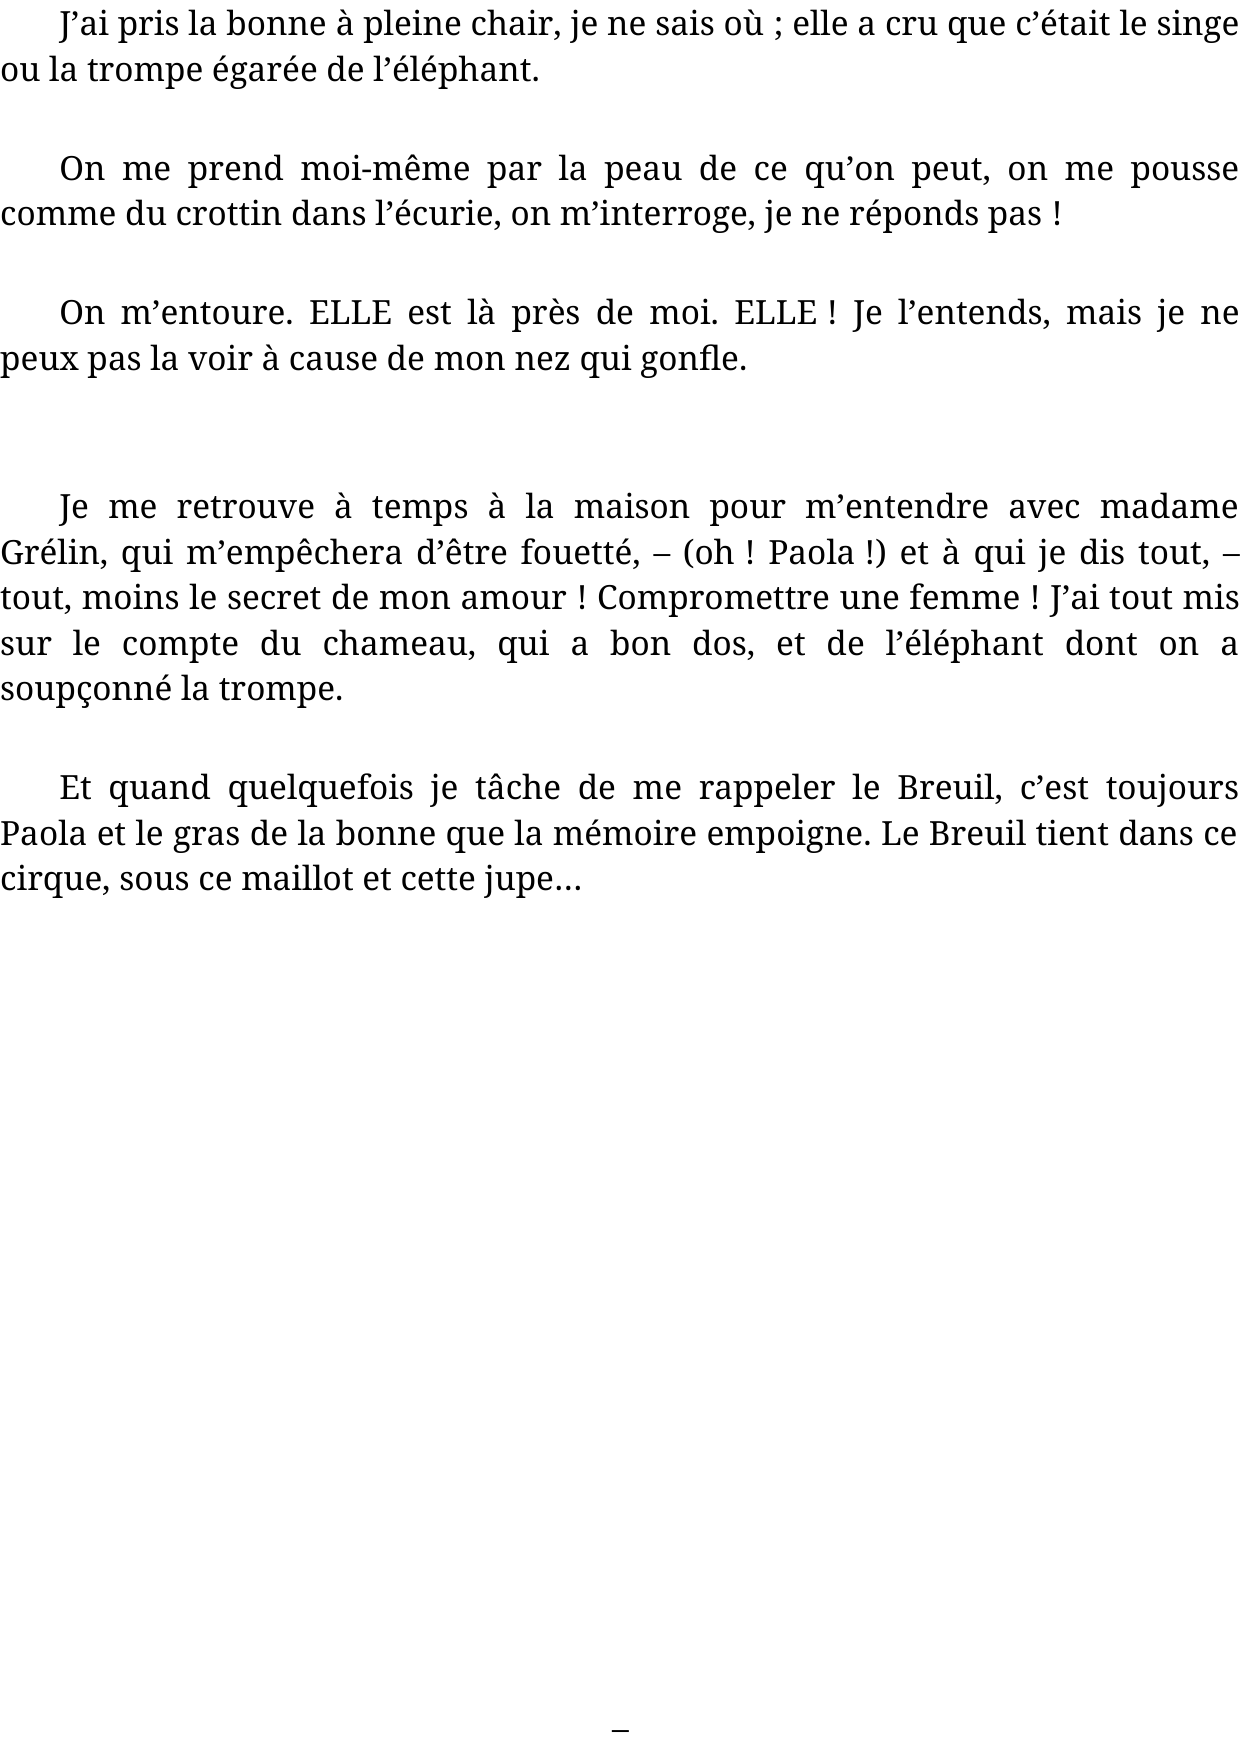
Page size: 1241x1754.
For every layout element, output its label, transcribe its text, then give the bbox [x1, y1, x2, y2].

text On m’entoure. ELLE est là près de moi. ELLE ! Je l’entends, mais je ne peux pas la voir à cause de mon nez qui gonfle. [0, 289, 1240, 380]
text On me prend moi-même par la peau de ce qu’on peut, on me pousse comme du crottin dans l’écurie, on m’interroge, je ne réponds pas ! [0, 144, 1240, 235]
text Je me retrouve à temps à la maison pour m’entendre avec madame Grélin, qui m’empêchera d’être fouetté, – (oh ! Paola !) et à qui je dis tout, – tout, moins le secret de mon amour ! Compromettre une femme ! J’ai tout mis sur le compte du chameau, qui a bon dos, et de l’éléphant dont on a soupçonné la trompe. [0, 483, 1240, 710]
text J’ai pris la bonne à pleine chair, je ne sais où ; elle a cru que c’était le singe ou la trompe égarée de l’éléphant. [0, 0, 1240, 91]
text Et quand quelquefois je tâche de me rappeler le Breuil, c’est toujours Paola et le gras de la bonne que la mémoire empoigne. Le Breuil tient dans ce cirque, sous ce maillot et cette jupe… [0, 764, 1240, 900]
